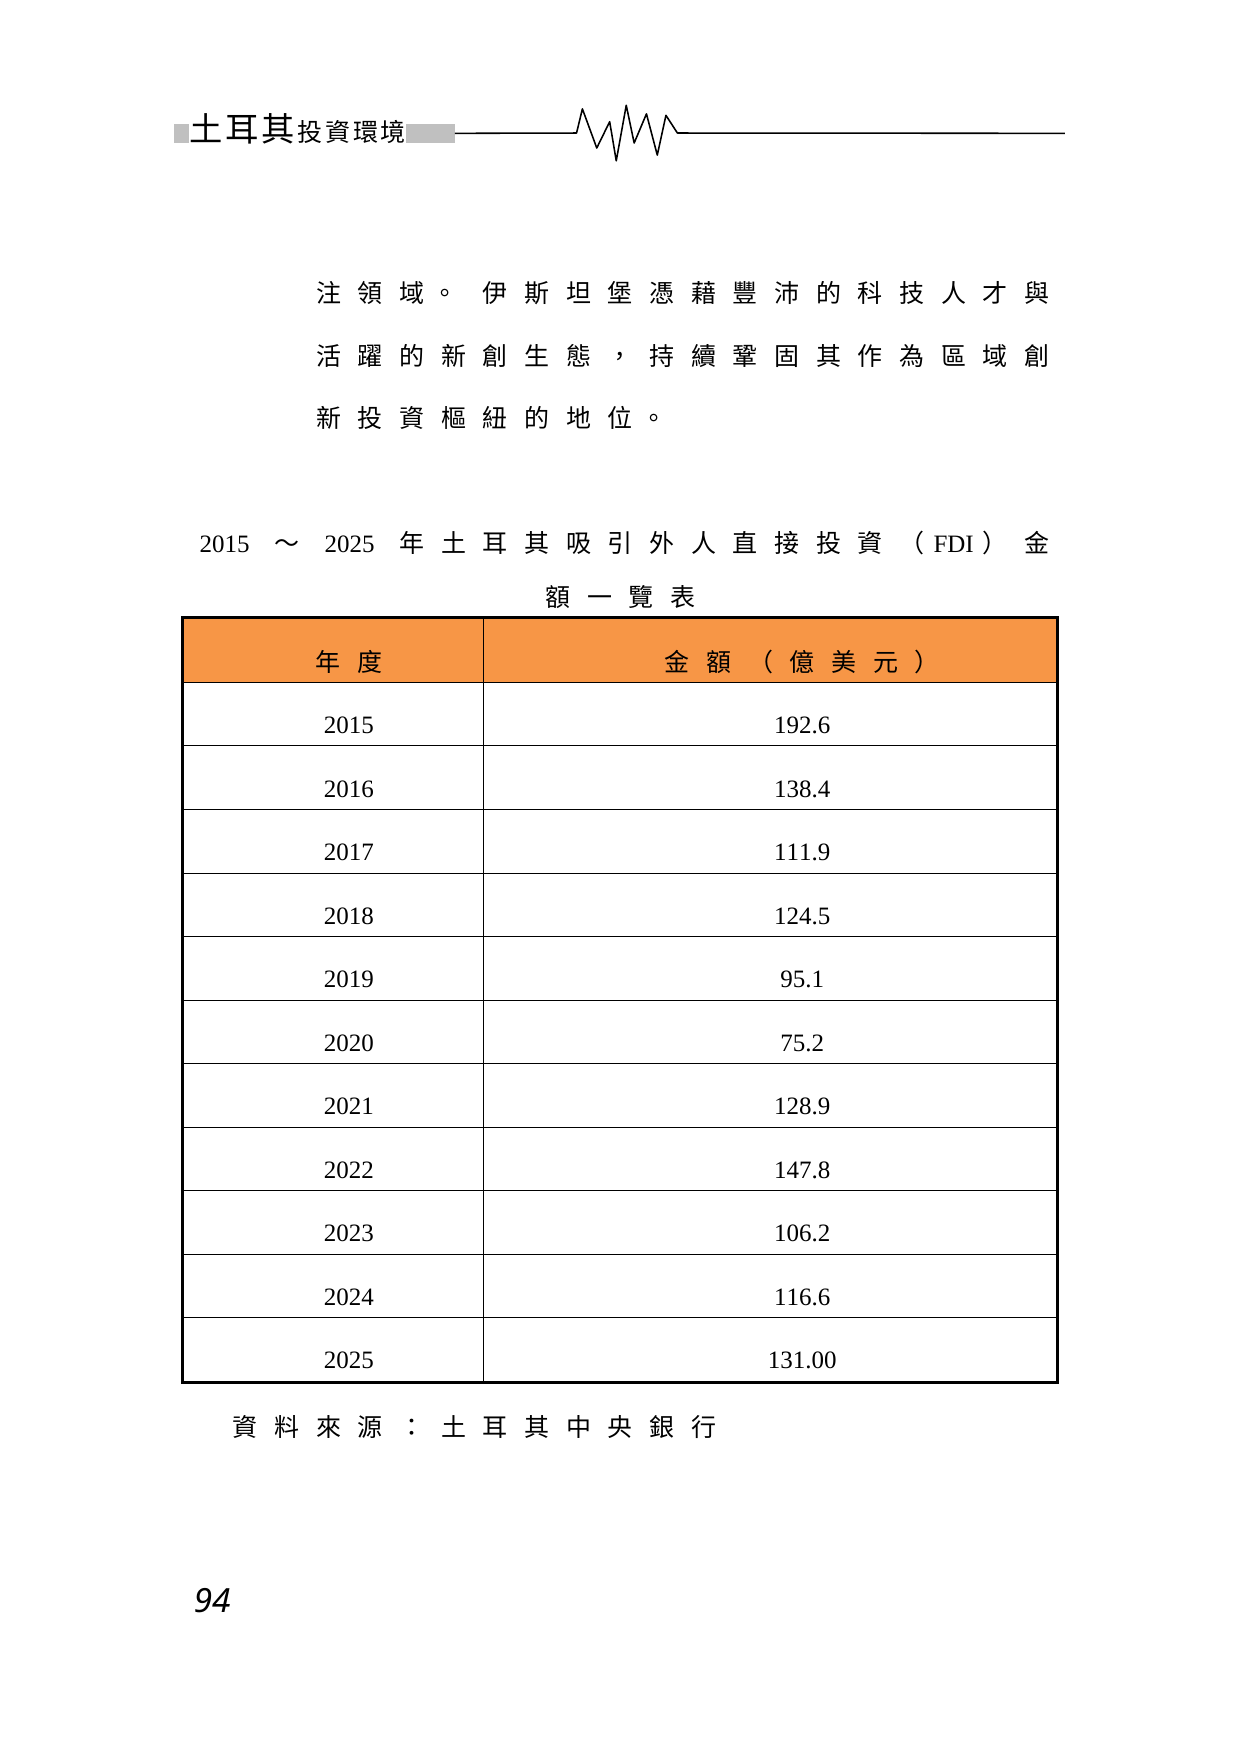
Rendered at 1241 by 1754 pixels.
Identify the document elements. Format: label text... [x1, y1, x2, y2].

table_header 金額（億美元） [484, 619, 1056, 682]
table_cell 111.9 [484, 810, 1056, 872]
text 注領域。伊斯坦堡憑藉豐沛的科技人才與活躍的新創生態，持續鞏固其作為區域創新投資樞紐的地位。 [207, 250, 1058, 438]
table_cell 2025 [184, 1318, 483, 1381]
table_cell 2019 [184, 937, 483, 999]
text 資料來源：土耳其中央銀行 [207, 1384, 1058, 1446]
table_cell 116.6 [484, 1255, 1056, 1317]
text 2015～2025年土耳其吸引外人直接投資（FDI）金額一覽表 [183, 491, 1058, 616]
table_cell 2015 [184, 683, 483, 745]
table_header 年度 [184, 619, 483, 682]
table_cell 106.2 [484, 1191, 1056, 1254]
table_cell 138.4 [484, 746, 1056, 809]
table_cell 2018 [184, 874, 483, 936]
table_cell 2022 [184, 1128, 483, 1190]
table_cell 2024 [184, 1255, 483, 1317]
table_cell 124.5 [484, 874, 1056, 936]
table_cell 2017 [184, 810, 483, 872]
table_cell 95.1 [484, 937, 1056, 999]
table_cell 2016 [184, 746, 483, 809]
table_cell 147.8 [484, 1128, 1056, 1190]
table_cell 2023 [184, 1191, 483, 1254]
table_cell 2020 [184, 1001, 483, 1063]
table_cell 128.9 [484, 1064, 1056, 1127]
table_cell 192.6 [484, 683, 1056, 745]
table_cell 75.2 [484, 1001, 1056, 1063]
table_cell 2021 [184, 1064, 483, 1127]
table_cell 131.00 [484, 1318, 1056, 1381]
